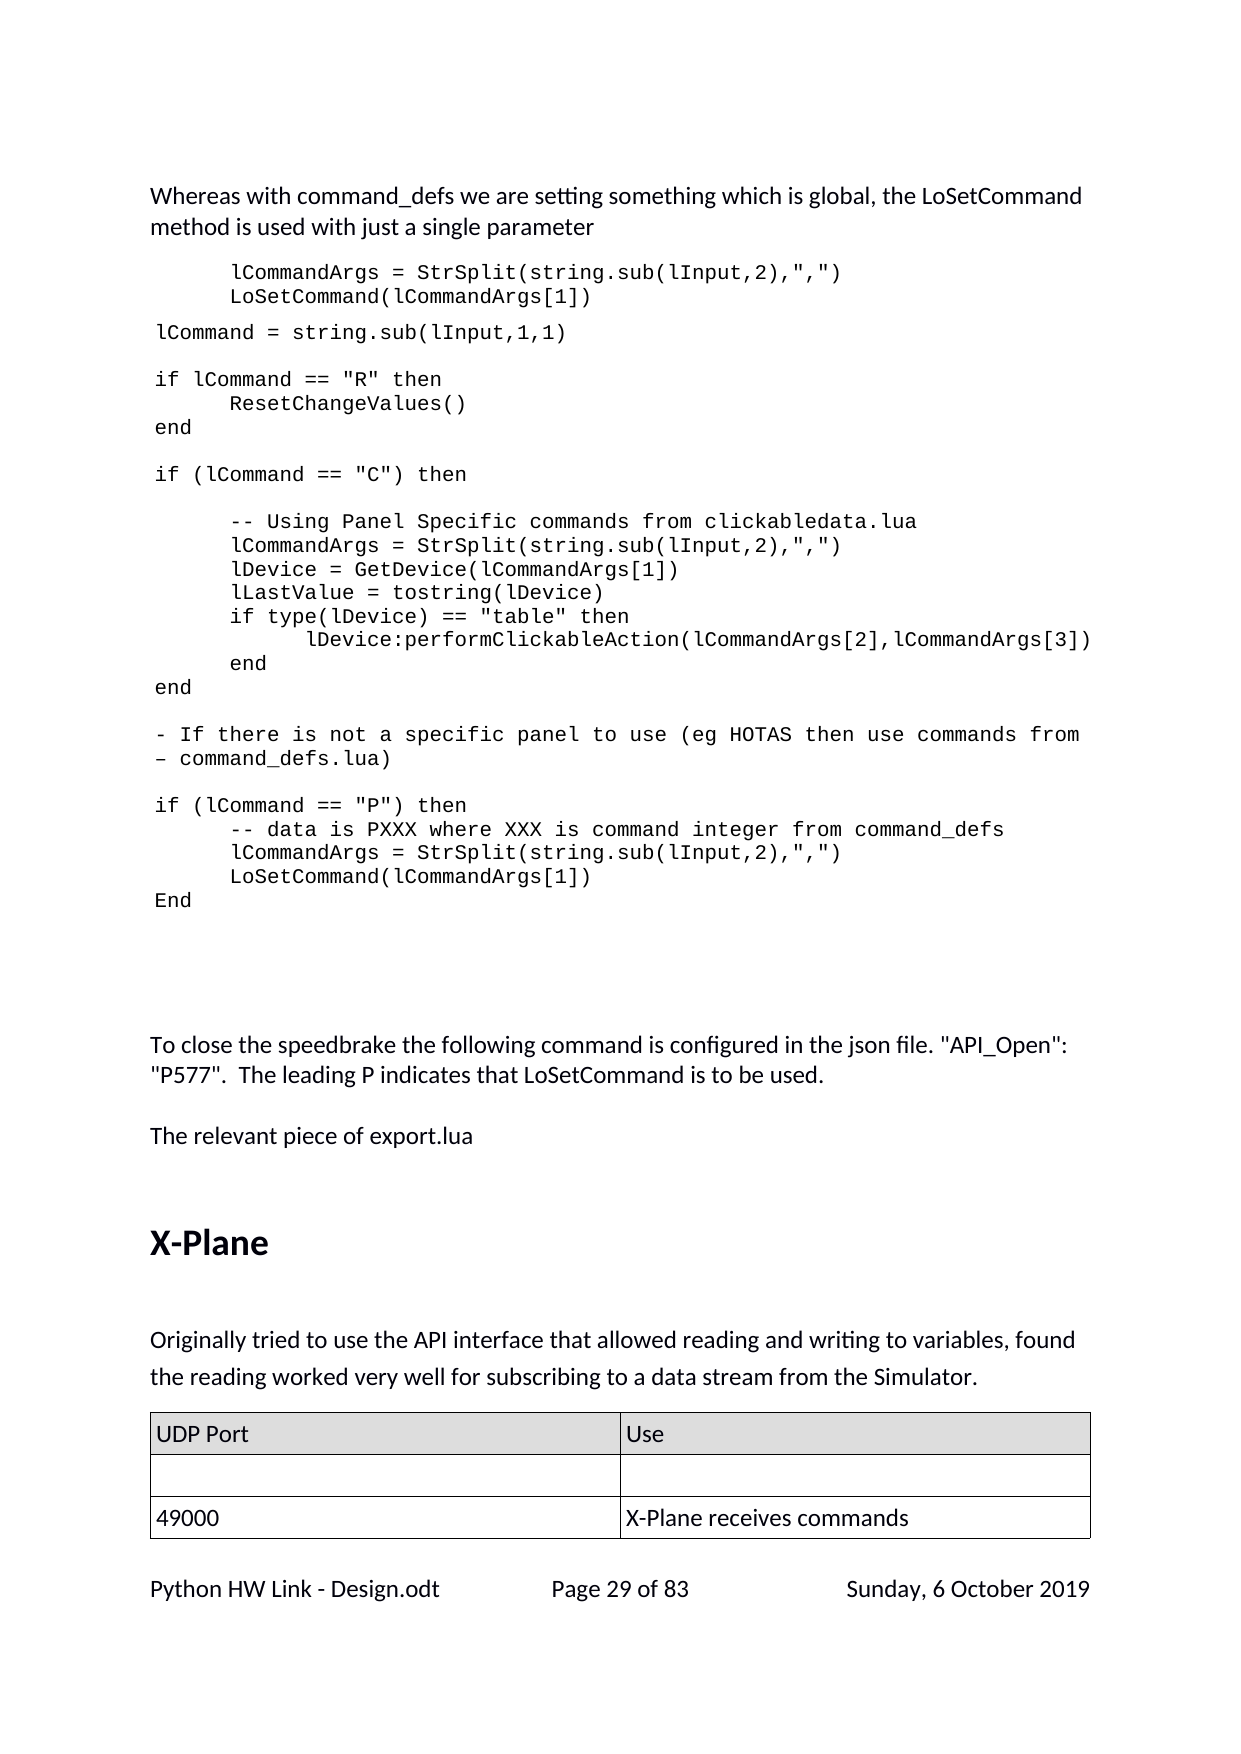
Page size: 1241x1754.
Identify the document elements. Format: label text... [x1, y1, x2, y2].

table_header Use [621, 1413, 1090, 1454]
table_cell X-Plane receives commands [621, 1497, 1090, 1538]
table_header UDP Port [151, 1413, 620, 1454]
text To close the speedbrake the following command is configured in the json file. "API_Open": "P577". The leading P indicates that LoSetCommand is to be used. [150, 1029, 1090, 1090]
text Whereas with command_defs we are setting something which is global, the LoSetCommand method is used with just a single parameter [150, 181, 1090, 242]
text The relevant piece of export.lua [150, 1120, 1090, 1151]
text Originally tried to use the API interface that allowed reading and writing to variables, found the reading worked very well for subscribing to a data stream from the Simulator. [150, 1324, 1090, 1391]
table_cell 49000 [151, 1497, 620, 1538]
table_cell [621, 1455, 1090, 1496]
table_cell [151, 1455, 620, 1496]
subtitle X-Plane [150, 1219, 1090, 1265]
